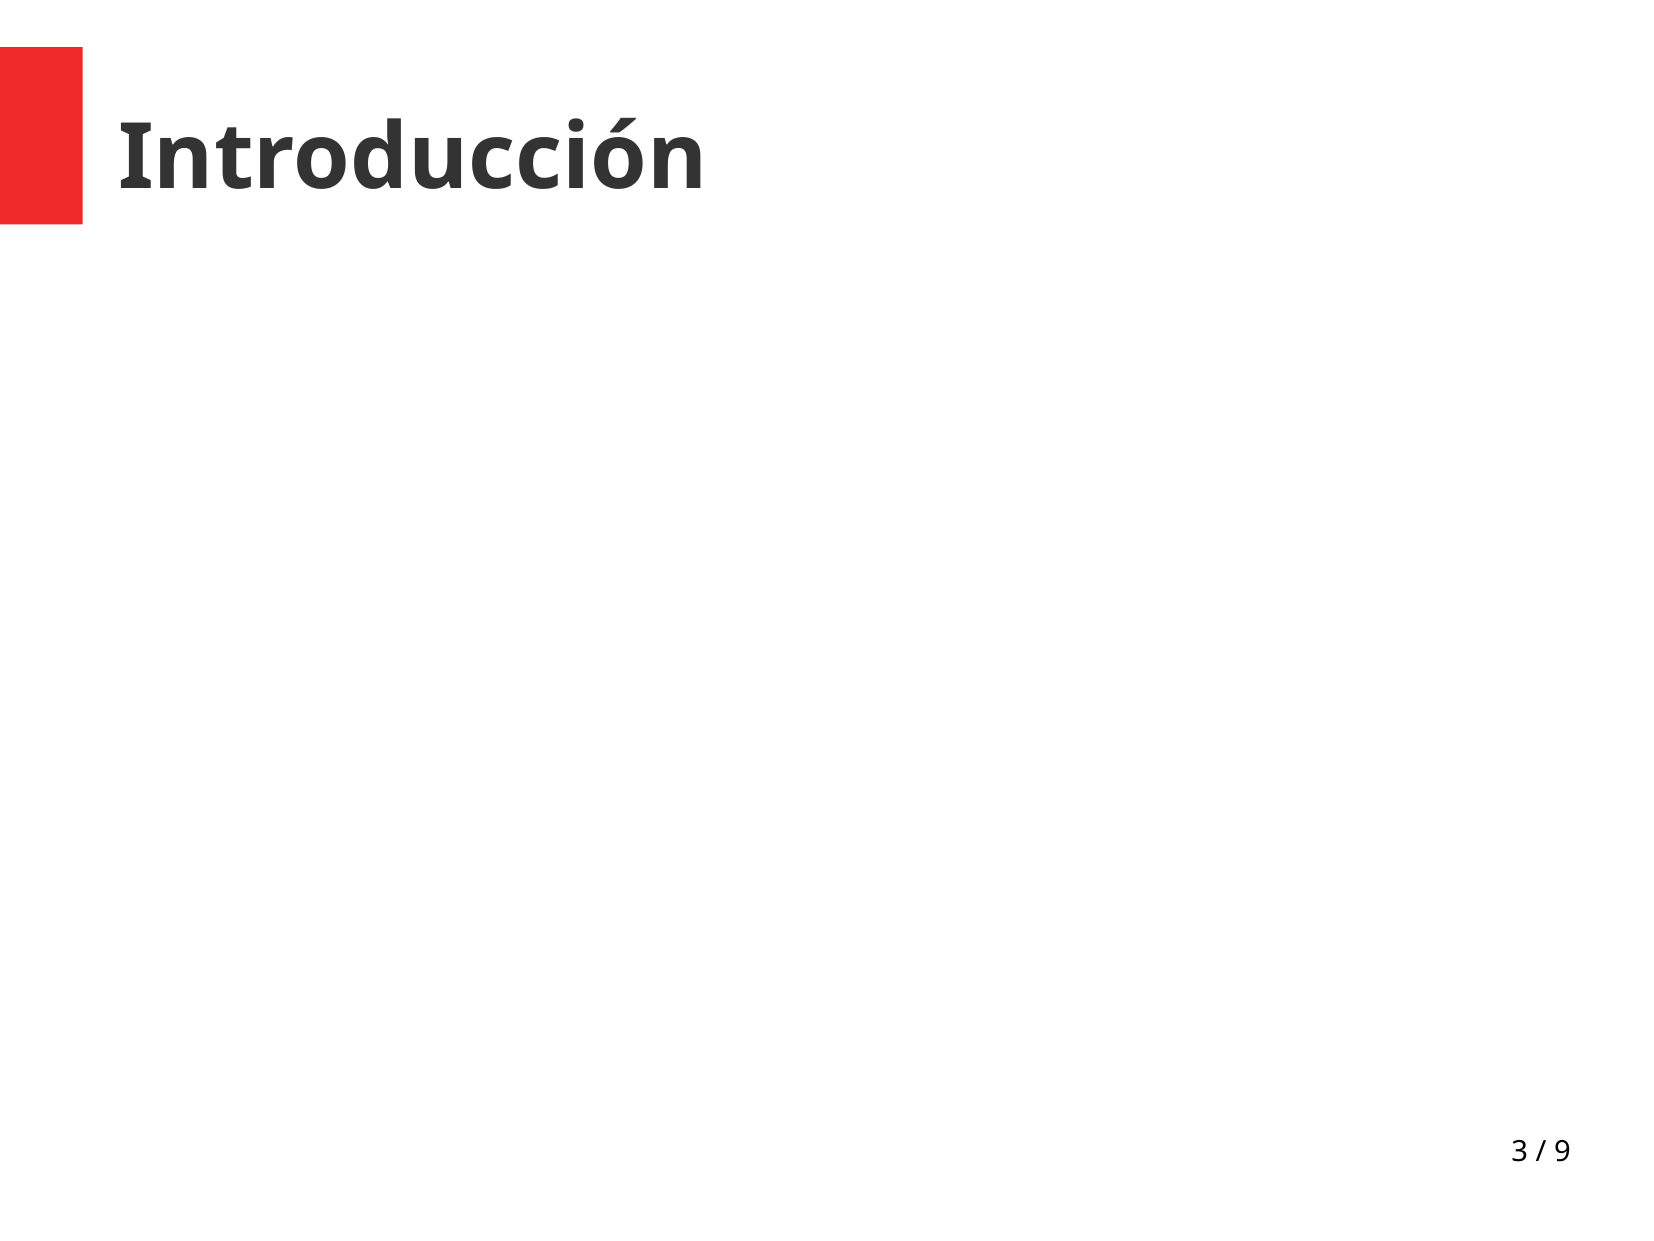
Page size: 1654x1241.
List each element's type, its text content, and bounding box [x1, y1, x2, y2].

title Introducción [118, 49, 1571, 257]
